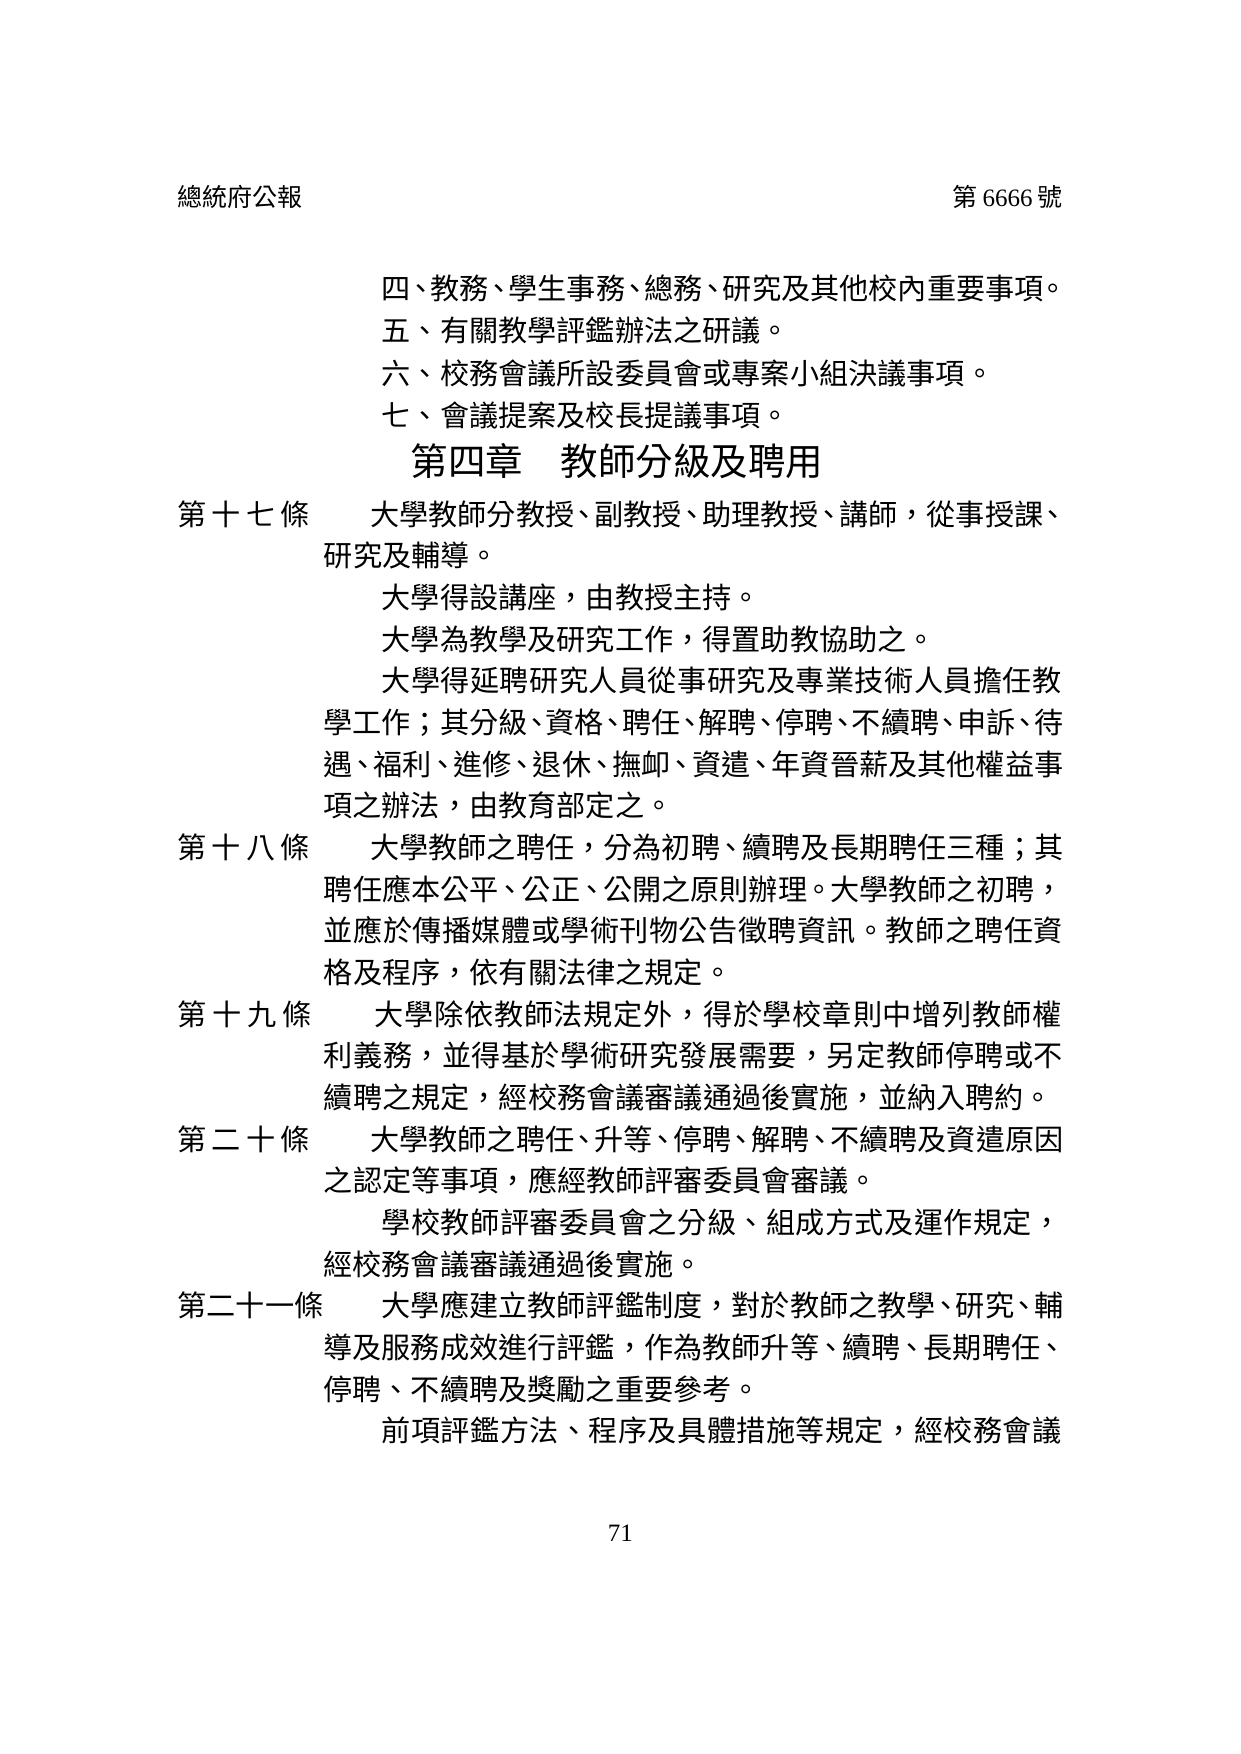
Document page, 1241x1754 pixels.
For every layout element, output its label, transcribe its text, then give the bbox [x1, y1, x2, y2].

text 前項評鑑方法、程序及具體措施等規定，經校務會議 [323, 1408, 1063, 1450]
text 四、教務、學生事務、總務、研究及其他校內重要事項。 [381, 266, 1063, 308]
text 第二十條 大學教師之聘任、升等、停聘、解聘、不續聘及資遣原因之認定等事項，應經教師評審委員會審議。 [177, 1117, 1063, 1200]
text 五、有關教學評鑑辦法之研議。 [381, 308, 1063, 350]
text 學校教師評審委員會之分級、組成方式及運作規定，經校務會議審議通過後實施。 [323, 1200, 1063, 1283]
text 六、校務會議所設委員會或專案小組決議事項。 [381, 350, 1063, 393]
text 大學為教學及研究工作，得置助教協助之。 [323, 617, 1063, 658]
text 第四章 教師分級及聘用 [411, 442, 1063, 484]
text 第二十一條 大學應建立教師評鑑制度，對於教師之教學、研究、輔導及服務成效進行評鑑，作為教師升等、續聘、長期聘任、停聘、不續聘及獎勵之重要參考。 [177, 1283, 1063, 1408]
text 第十七條 大學教師分教授、副教授、助理教授、講師，從事授課、研究及輔導。 [177, 492, 1063, 575]
text 七、會議提案及校長提議事項。 [381, 393, 1063, 435]
text 大學得設講座，由教授主持。 [323, 575, 1063, 617]
text 大學得延聘研究人員從事研究及專業技術人員擔任教學工作；其分級、資格、聘任、解聘、停聘、不續聘、申訴、待遇、福利、進修、退休、撫卹、資遣、年資晉薪及其他權益事項之辦法，由教育部定之。 [323, 658, 1063, 825]
text 第十九條 大學除依教師法規定外，得於學校章則中增列教師權利義務，並得基於學術研究發展需要，另定教師停聘或不續聘之規定，經校務會議審議通過後實施，並納入聘約。 [177, 992, 1063, 1117]
text 第十八條 大學教師之聘任，分為初聘、續聘及長期聘任三種；其聘任應本公平、公正、公開之原則辦理。大學教師之初聘，並應於傳播媒體或學術刊物公告徵聘資訊。教師之聘任資格及程序，依有關法律之規定。 [177, 825, 1063, 992]
